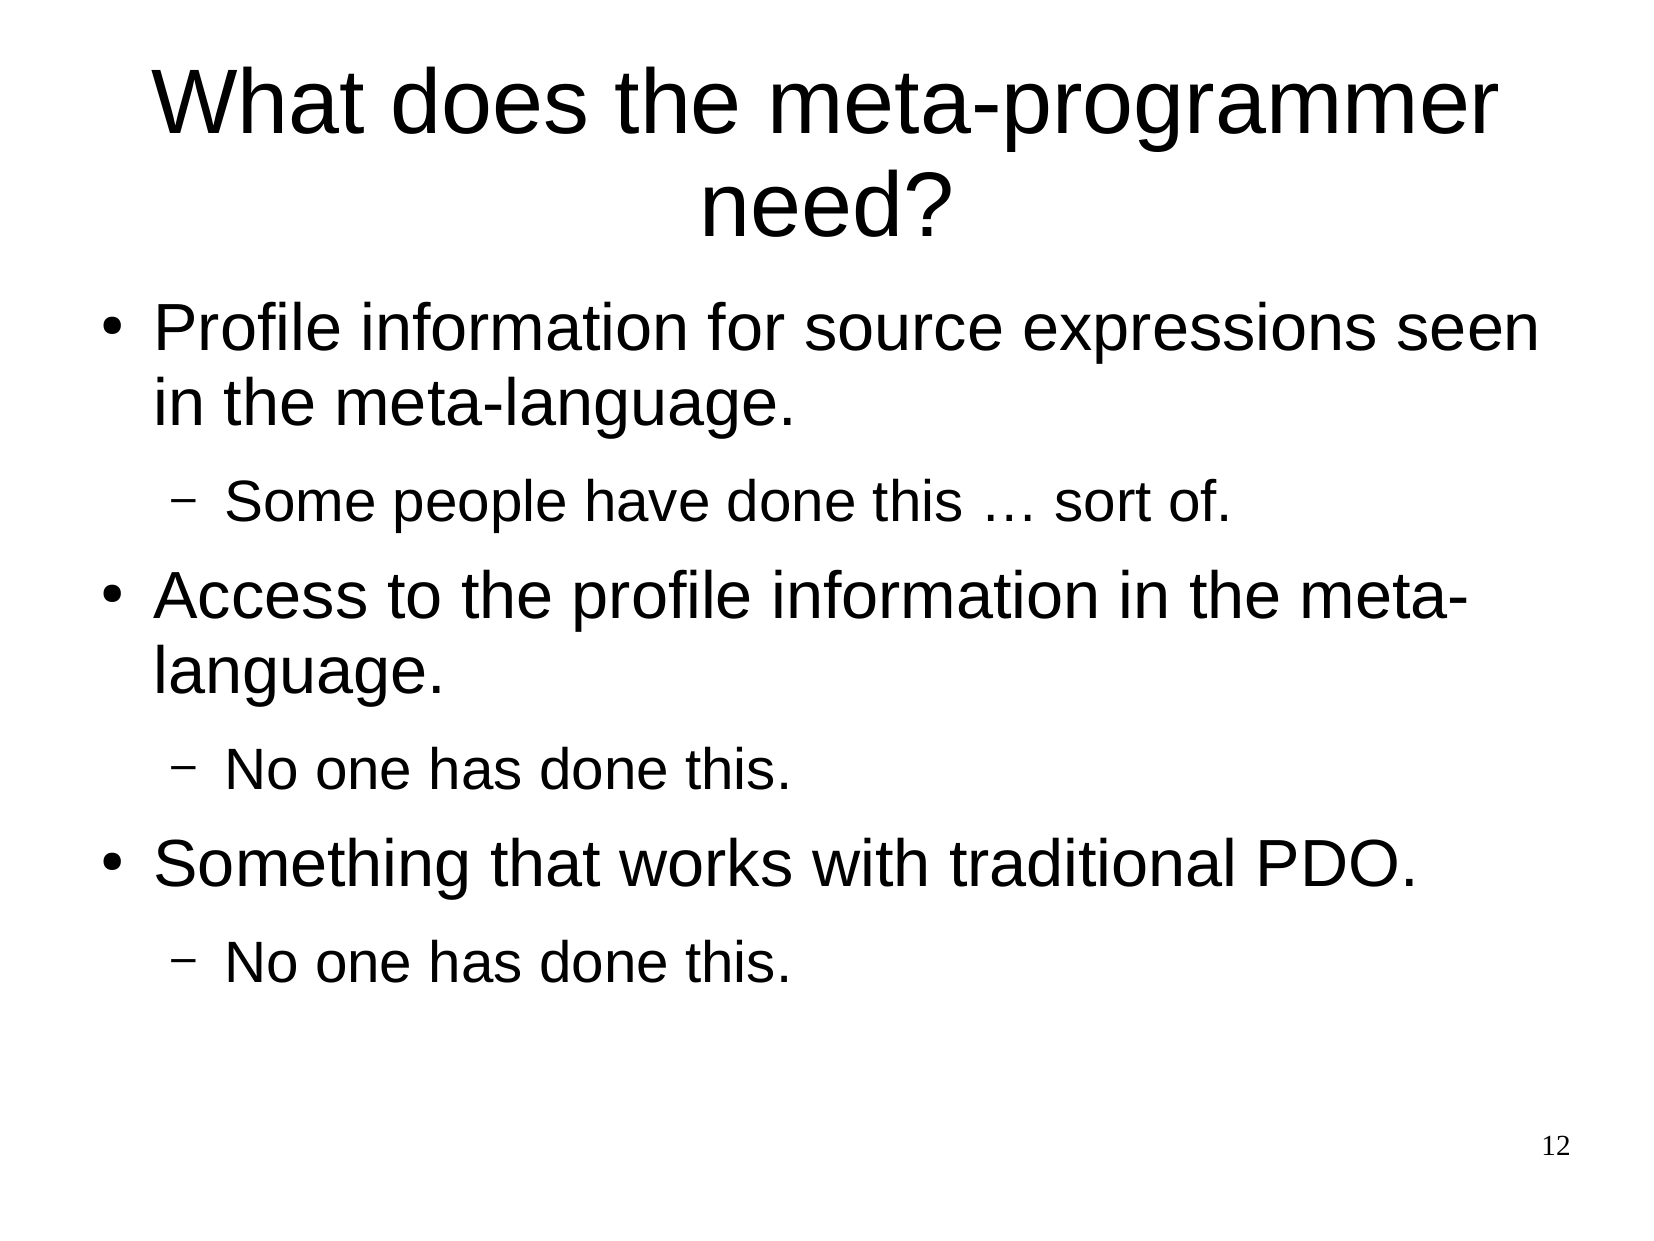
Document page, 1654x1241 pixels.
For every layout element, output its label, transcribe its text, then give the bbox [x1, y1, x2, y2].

title What does the meta-programmer need? [82, 39, 1571, 267]
list Profile information for source expressions seen in the meta-language. Some people have done this … sort of. Access to the profile information in the meta-language. No one has done this. Something that works with traditional PDO. No one has done this. [82, 290, 1571, 1010]
